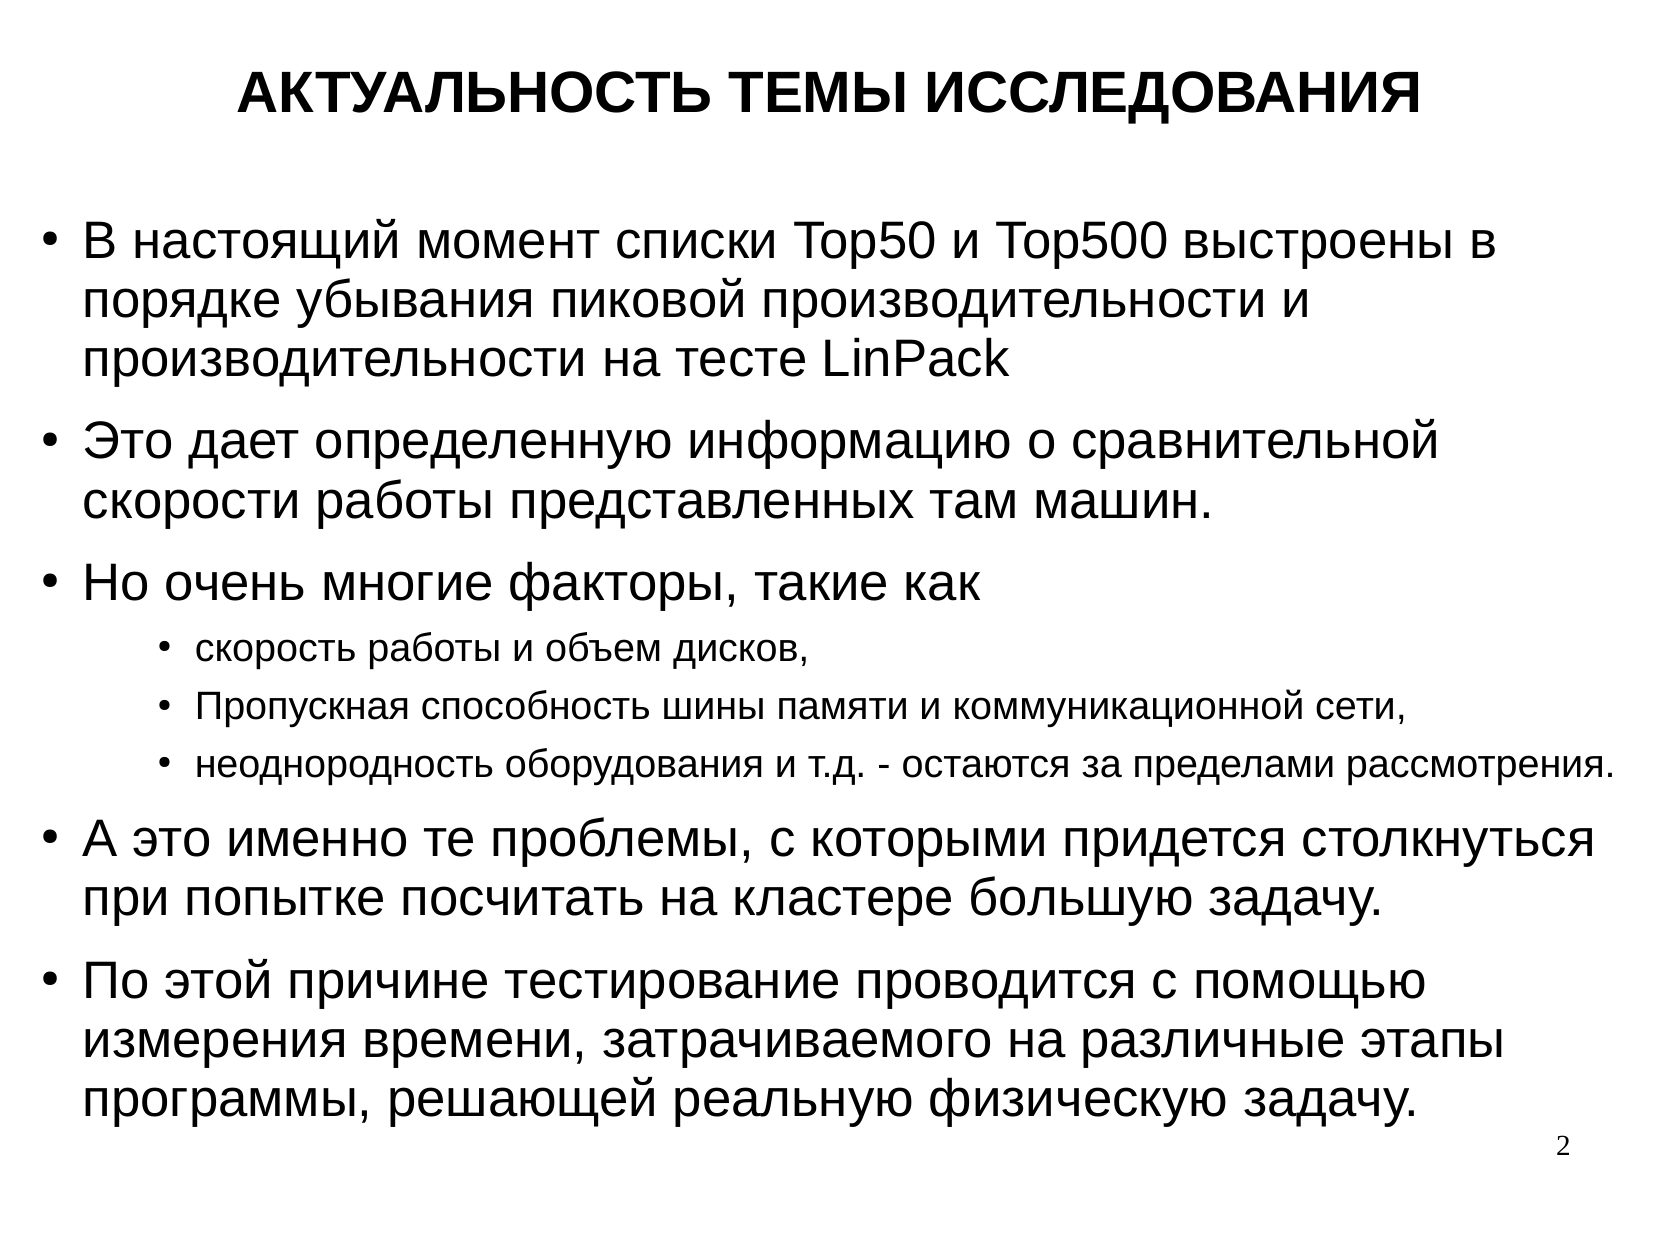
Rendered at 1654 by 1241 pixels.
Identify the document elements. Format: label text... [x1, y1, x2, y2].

text_box АКТУАЛЬНОСТЬ ТЕМЫ ИССЛЕДОВАНИЯ [0, 0, 1654, 196]
list В настоящий момент списки Top50 и Top500 выстроены в порядке убывания пиковой производительности и производительности на тесте LinPack Это дает определенную информацию о сравнительной скорости работы представленных там машин. Но очень многие факторы, такие как скорость работы и объем дисков, Пропускная способность шины памяти и коммуникационной сети, неоднородность оборудования и т.д. - остаются за пределами рассмотрения. А это именно те проблемы, с которыми придется столкнуться при попытке посчитать на кластере большую задачу. По этой причине тестирование проводится с помощью измерения времени, затрачиваемого на различные этапы программы, решающей реальную физическую задачу. [26, 210, 1621, 1171]
